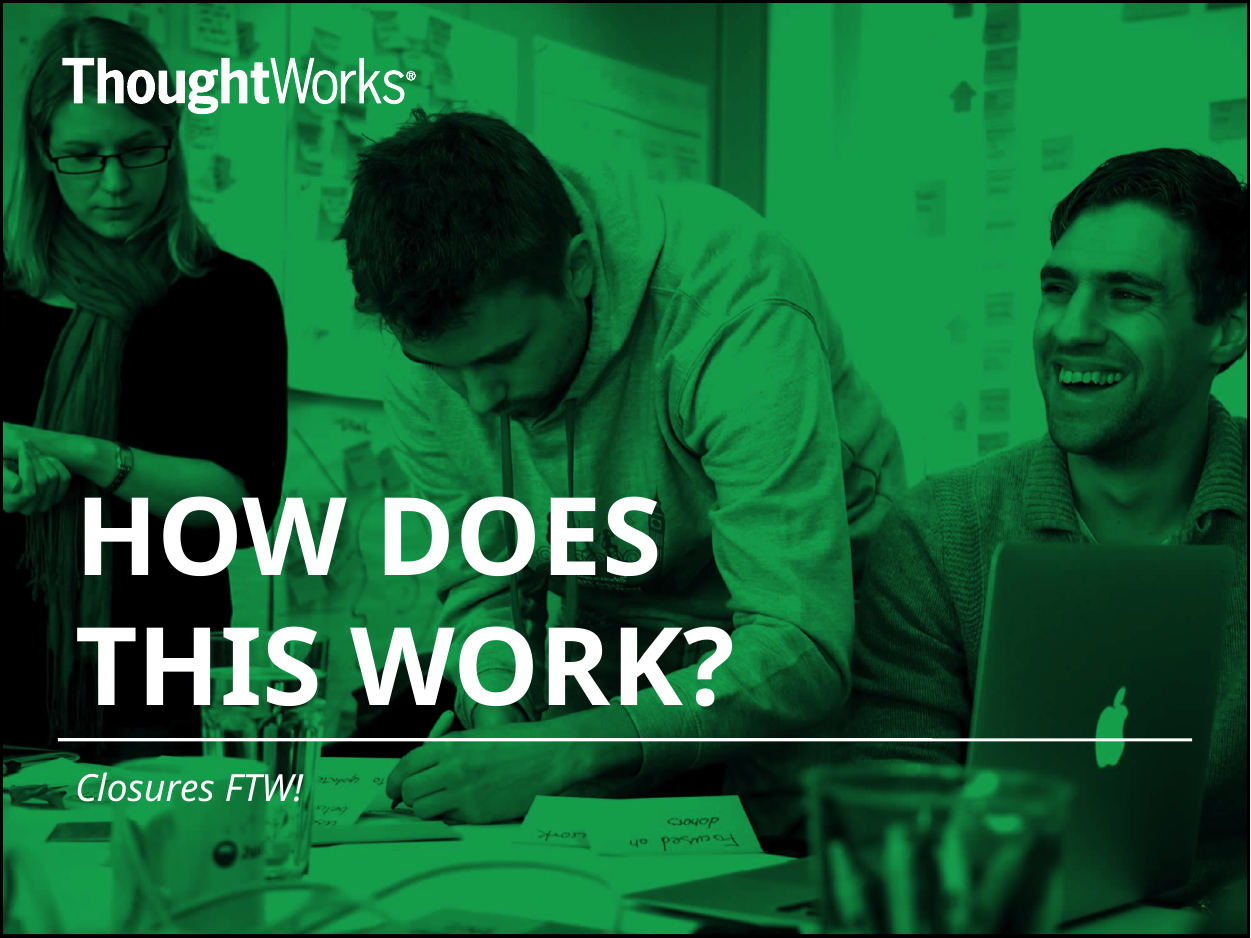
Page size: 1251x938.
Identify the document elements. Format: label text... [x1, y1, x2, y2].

title HOW DOES THIS WORK? [62, 437, 1188, 740]
list Closures FTW! [62, 751, 1188, 909]
picture [3, 3, 1247, 934]
